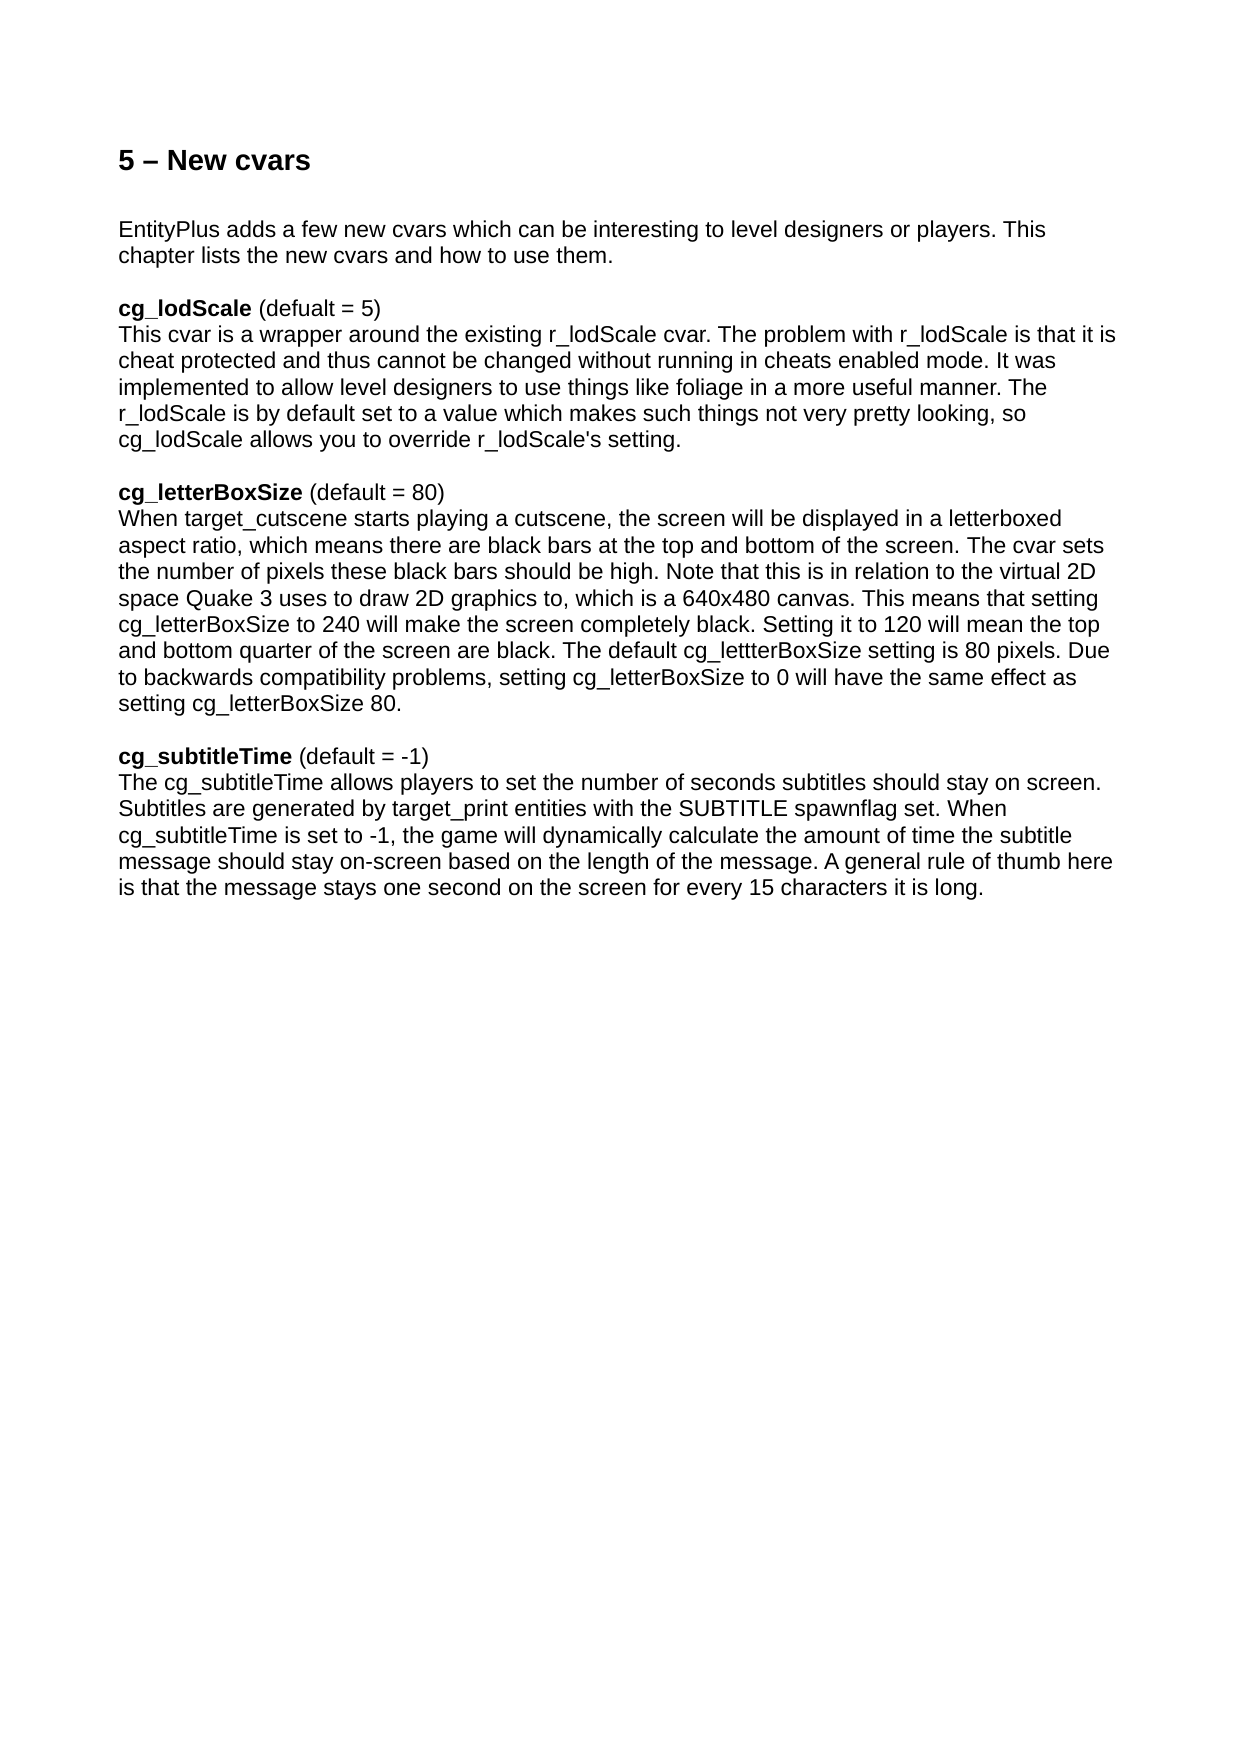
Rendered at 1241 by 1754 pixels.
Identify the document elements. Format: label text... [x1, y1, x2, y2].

text The cg_subtitleTime allows players to set the number of seconds subtitles should stay on screen. Subtitles are generated by target_print entities with the SUBTITLE spawnflag set. When cg_subtitleTime is set to -1, the game will dynamically calculate the amount of time the subtitle message should stay on-screen based on the length of the message. A general rule of thumb here is that the message stays one second on the screen for every 15 characters it is long. [118, 769, 1122, 901]
text This cvar is a wrapper around the existing r_lodScale cvar. The problem with r_lodScale is that it is cheat protected and thus cannot be changed without running in cheats enabled mode. It was implemented to allow level designers to use things like foliage in a more useful manner. The r_lodScale is by default set to a value which makes such things not very pretty looking, so cg_lodScale allows you to override r_lodScale's setting. [118, 321, 1122, 453]
subtitle 5 – New cvars [118, 143, 1122, 177]
text cg_lodScale (defualt = 5) [118, 294, 1122, 321]
text EntityPlus adds a few new cvars which can be interesting to level designers or players. This chapter lists the new cvars and how to use them. [118, 216, 1122, 268]
text cg_letterBoxSize (default = 80) [118, 479, 1122, 505]
text When target_cutscene starts playing a cutscene, the screen will be displayed in a letterboxed aspect ratio, which means there are black bars at the top and bottom of the screen. The cvar sets the number of pixels these black bars should be high. Note that this is in relation to the virtual 2D space Quake 3 uses to draw 2D graphics to, which is a 640x480 canvas. This means that setting cg_letterBoxSize to 240 will make the screen completely black. Setting it to 120 will mean the top and bottom quarter of the screen are black. The default cg_lettterBoxSize setting is 80 pixels. Due to backwards compatibility problems, setting cg_letterBoxSize to 0 will have the same effect as setting cg_letterBoxSize 80. [118, 505, 1122, 716]
text cg_subtitleTime (default = -1) [118, 743, 1122, 769]
